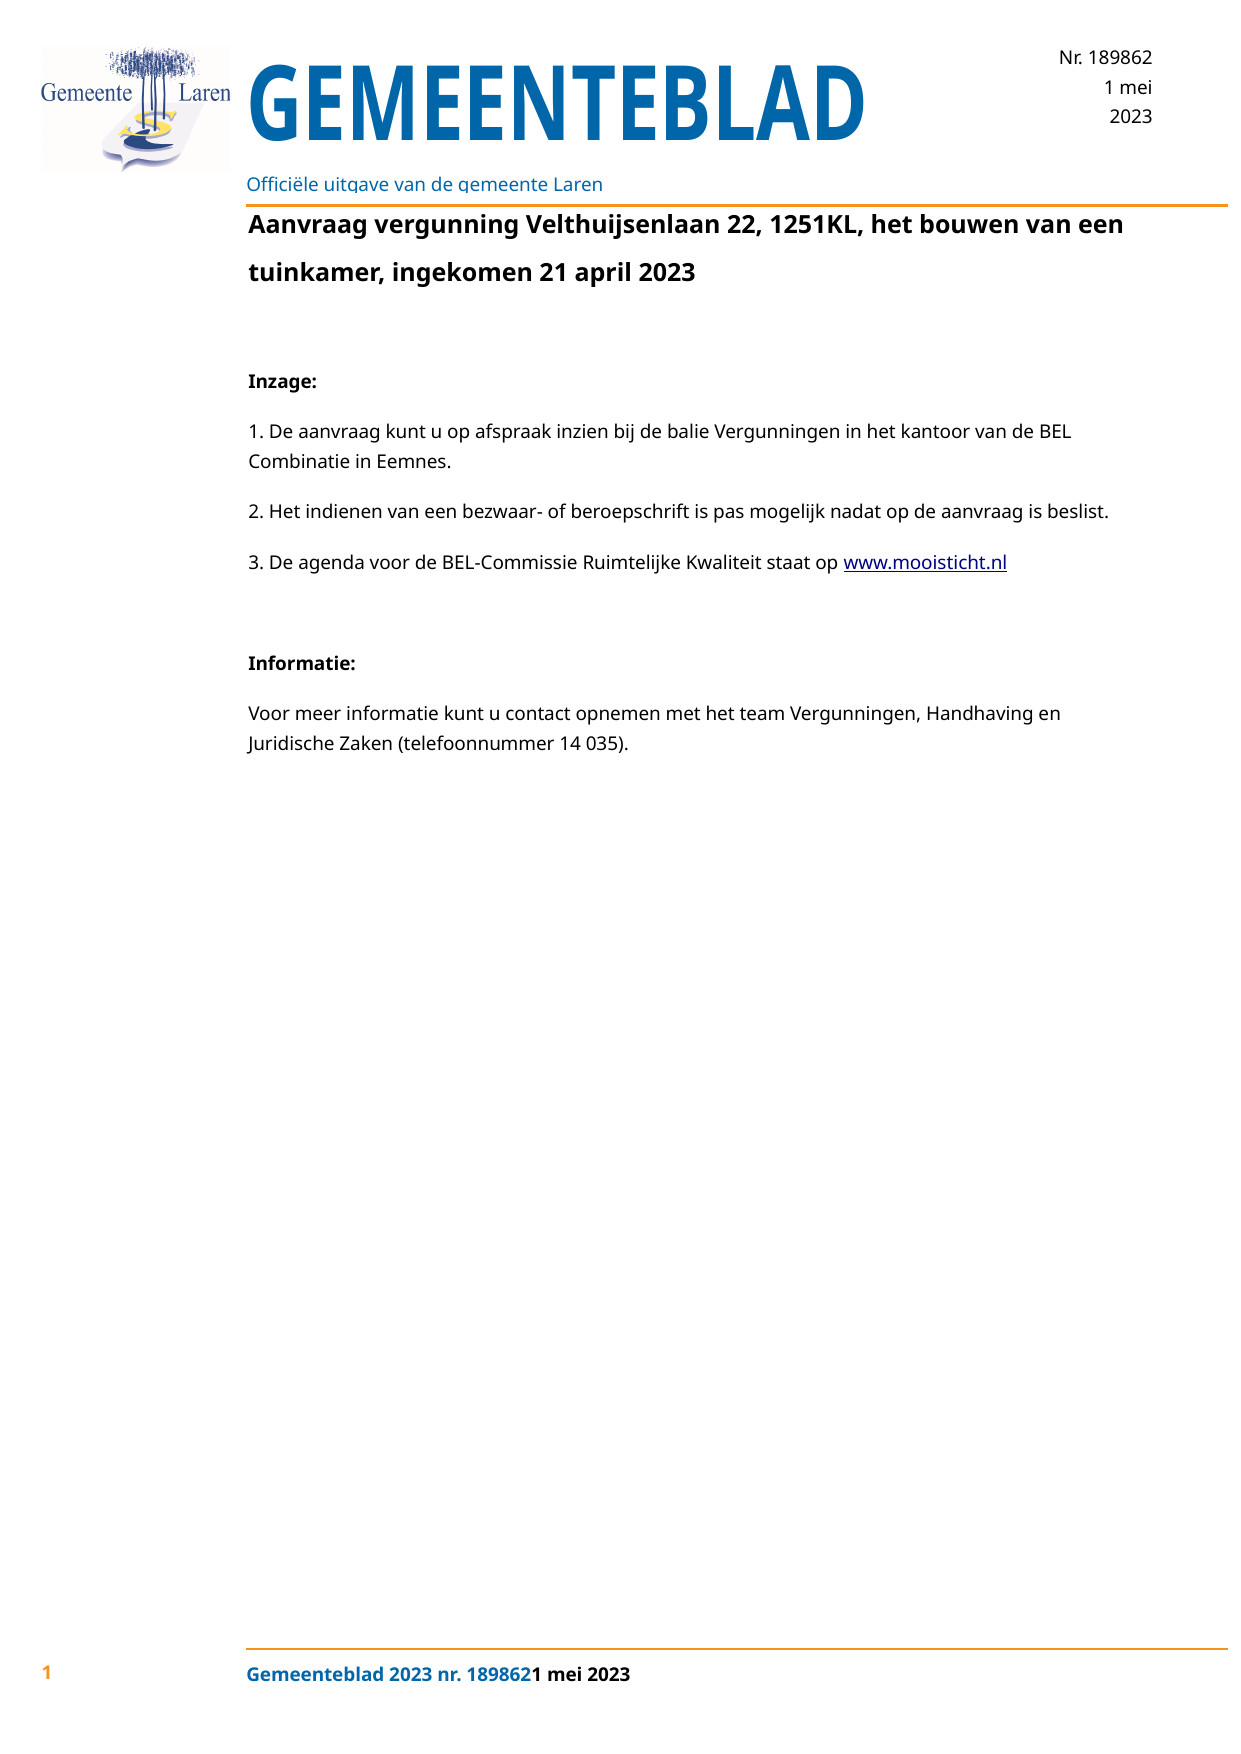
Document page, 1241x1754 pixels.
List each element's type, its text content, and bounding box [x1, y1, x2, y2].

text 1. De aanvraag kunt u op afspraak inzien bij de balie Vergunningen in het kantoor van de BEL Combinatie in Eemnes. [248, 419, 1152, 474]
text Aanvraag vergunning Velthuijsenlaan 22, 1251KL, het bouwen van een tuinkamer, ingekomen 21 april 2023 [248, 207, 1152, 288]
text Voor meer informatie kunt u contact opnemen met het team Vergunningen, Handhaving en Juridische Zaken (telefoonnummer 14 035). [248, 700, 1152, 756]
text Inzage: [248, 368, 1152, 394]
text 3. De agenda voor de BEL-Commissie Ruimtelijke Kwaliteit staat op www.mooisticht.nl [248, 549, 1152, 575]
text Informatie: [248, 650, 1152, 676]
picture [41, 47, 231, 172]
text 2. Het indienen van een bezwaar- of beroepschrift is pas mogelijk nadat op de aanvraag is beslist. [248, 499, 1152, 524]
